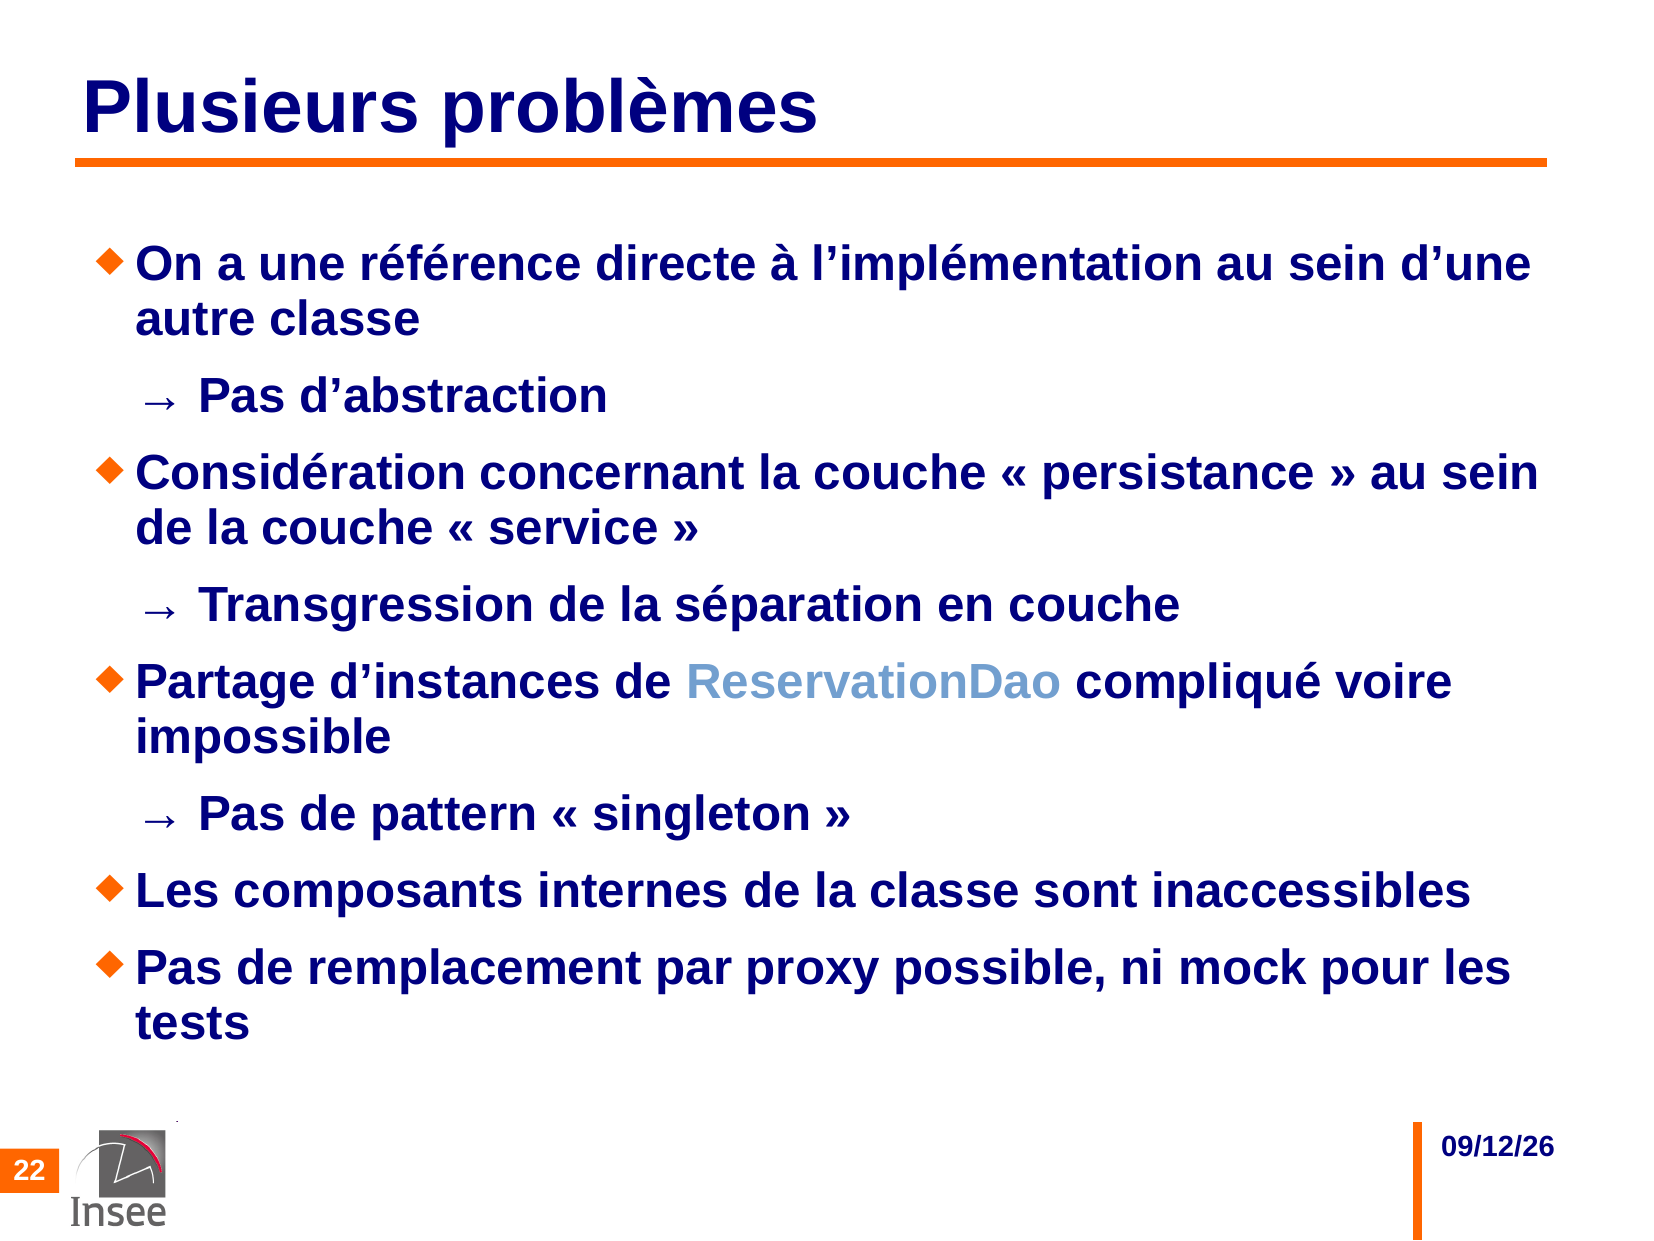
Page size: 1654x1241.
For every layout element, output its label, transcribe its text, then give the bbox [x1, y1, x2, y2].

picture [62, 1121, 178, 1241]
list On a une référence directe à l’implémentation au sein d’une autre classe → Pas d’abstraction Considération concernant la couche « persistance » au sein de la couche « service » → Transgression de la séparation en couche Partage d’instances de ReservationDao compliqué voire impossible → Pas de pattern « singleton » Les composants internes de la classe sont inaccessibles Pas de remplacement par proxy possible, ni mock pour les tests [82, 236, 1571, 1052]
title Plusieurs problèmes [82, 49, 1619, 163]
